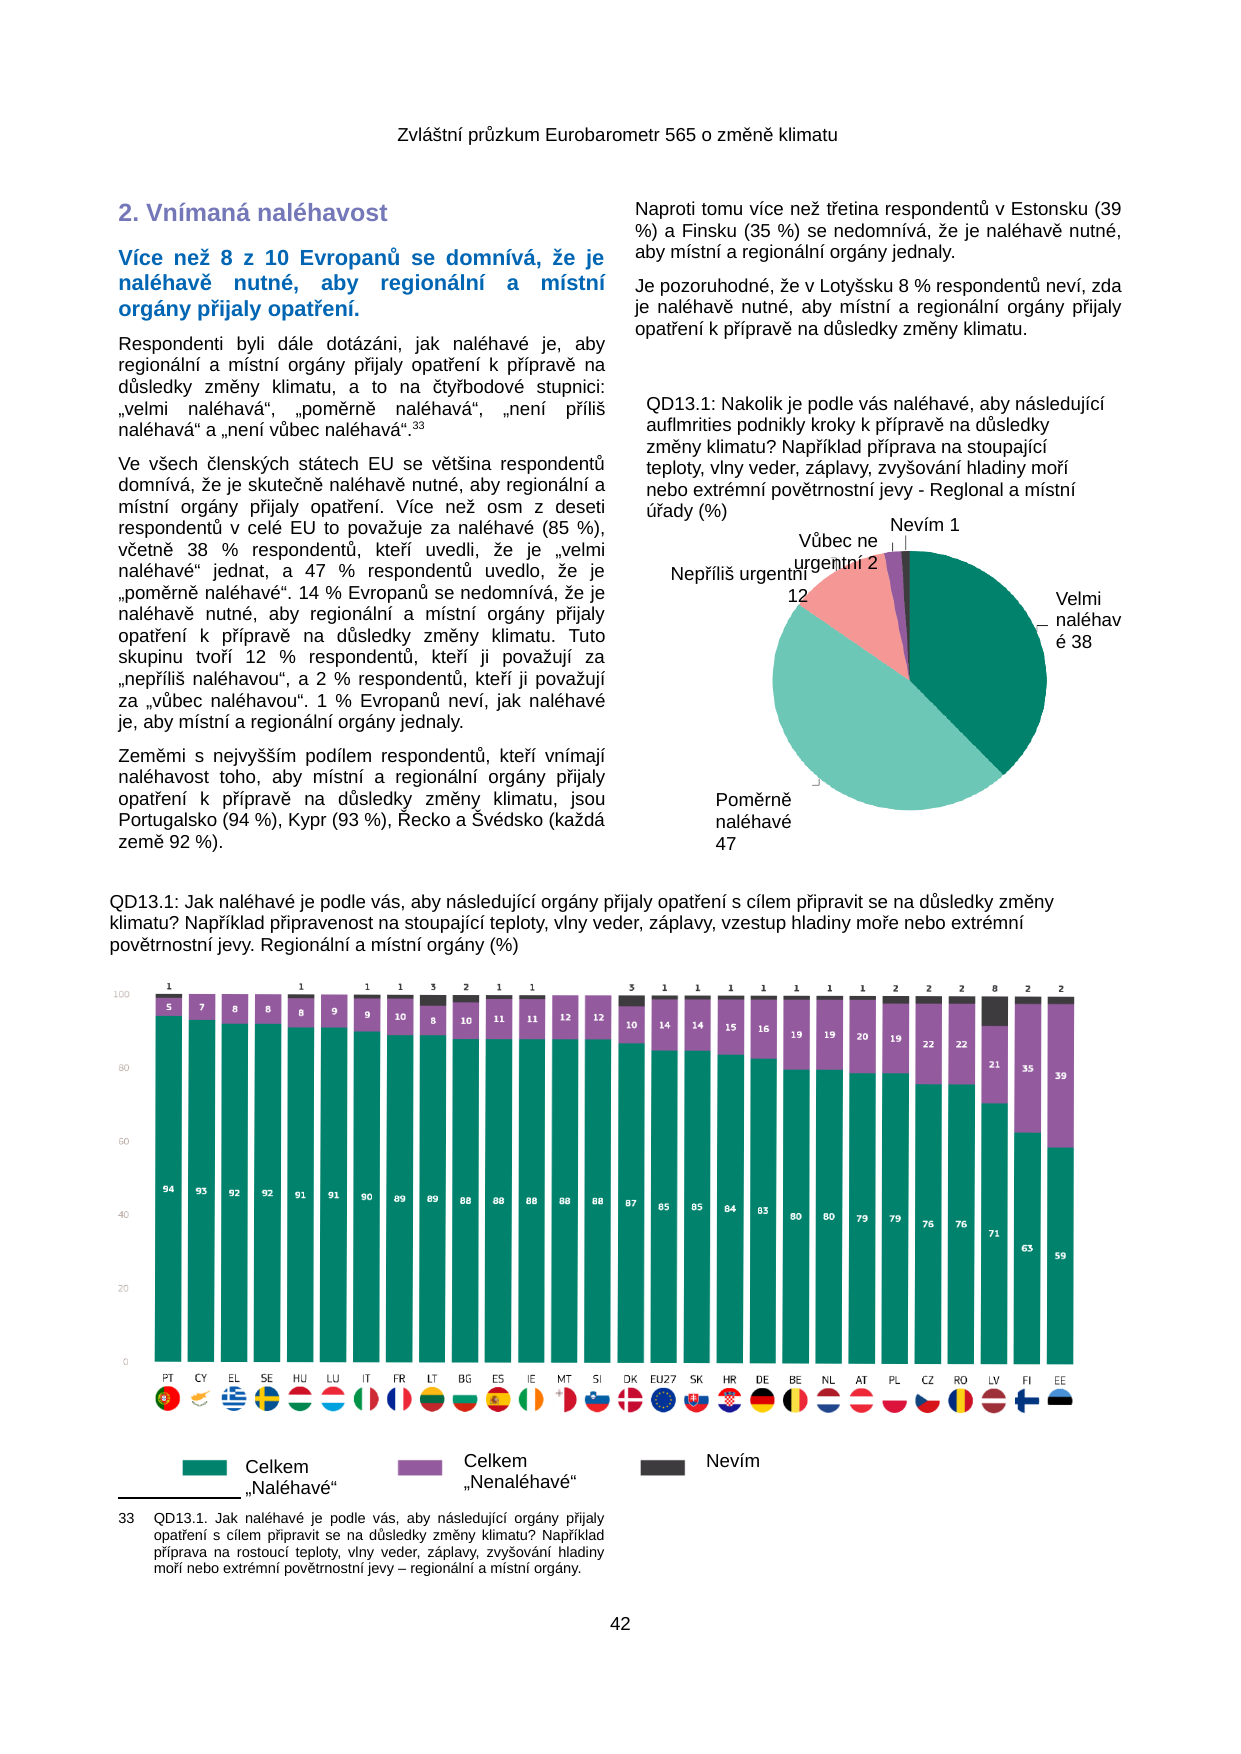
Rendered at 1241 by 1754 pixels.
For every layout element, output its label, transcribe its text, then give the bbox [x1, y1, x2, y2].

text Více než 8 z 10 Evropanů se domnívá, že je naléhavě nutné, aby regionální a místní orgány přijaly opatření. [118, 245, 605, 321]
subtitle 2. Vnímaná naléhavost [118, 198, 605, 227]
text Ve všech členských státech EU se většina respondentů domnívá, že je skutečně naléhavě nutné, aby regionální a místní orgány přijaly opatření. Více než osm z deseti respondentů v celé EU to považuje za naléhavé (85 %), včetně 38 % respondentů, kteří uvedli, že je „velmi naléhavé“ jednat, a 47 % respondentů uvedlo, že je „poměrně naléhavé“. 14 % Evropanů se nedomnívá, že je naléhavě nutné, aby regionální a místní orgány přijaly opatření k přípravě na důsledky změny klimatu. Tuto skupinu tvoří 12 % respondentů, kteří ji považují za „nepříliš naléhavou“, a 2 % respondentů, kteří ji považují za „vůbec naléhavou“. 1 % Evropanů neví, jak naléhavé je, aby místní a regionální orgány jednaly. [118, 452, 605, 733]
picture [108, 971, 1087, 1422]
text Je pozoruhodné, že v Lotyšsku 8 % respondentů neví, zda je naléhavě nutné, aby místní a regionální orgány přijaly opatření k přípravě na důsledky změny klimatu. [635, 274, 1122, 339]
picture [766, 532, 1049, 811]
text QD13.1. Jak naléhavé je podle vás, aby následující orgány přijaly opatření s cílem připravit se na důsledky změny klimatu? Například příprava na rostoucí teploty, vlny veder, záplavy, zvyšování hladiny moří nebo extrémní povětrnostní jevy – regionální a místní orgány. [118, 1510, 605, 1577]
picture [165, 1438, 692, 1484]
text Respondenti byli dále dotázáni, jak naléhavé je, aby regionální a místní orgány přijaly opatření k přípravě na důsledky změny klimatu, a to na čtyřbodové stupnici: „velmi naléhavá“, „poměrně naléhavá“, „není příliš naléhavá“ a „není vůbec naléhavá“. [118, 333, 605, 440]
text Zeměmi s nejvyšším podílem respondentů, kteří vnímají naléhavost toho, aby místní a regionální orgány přijaly opatření k přípravě na důsledky změny klimatu, jsou Portugalsko (94 %), Kypr (93 %), Řecko a Švédsko (každá země 92 %). [118, 744, 605, 852]
text Naproti tomu více než třetina respondentů v Estonsku (39 %) a Finsku (35 %) se nedomnívá, že je naléhavě nutné, aby místní a regionální orgány jednaly. [635, 198, 1122, 263]
